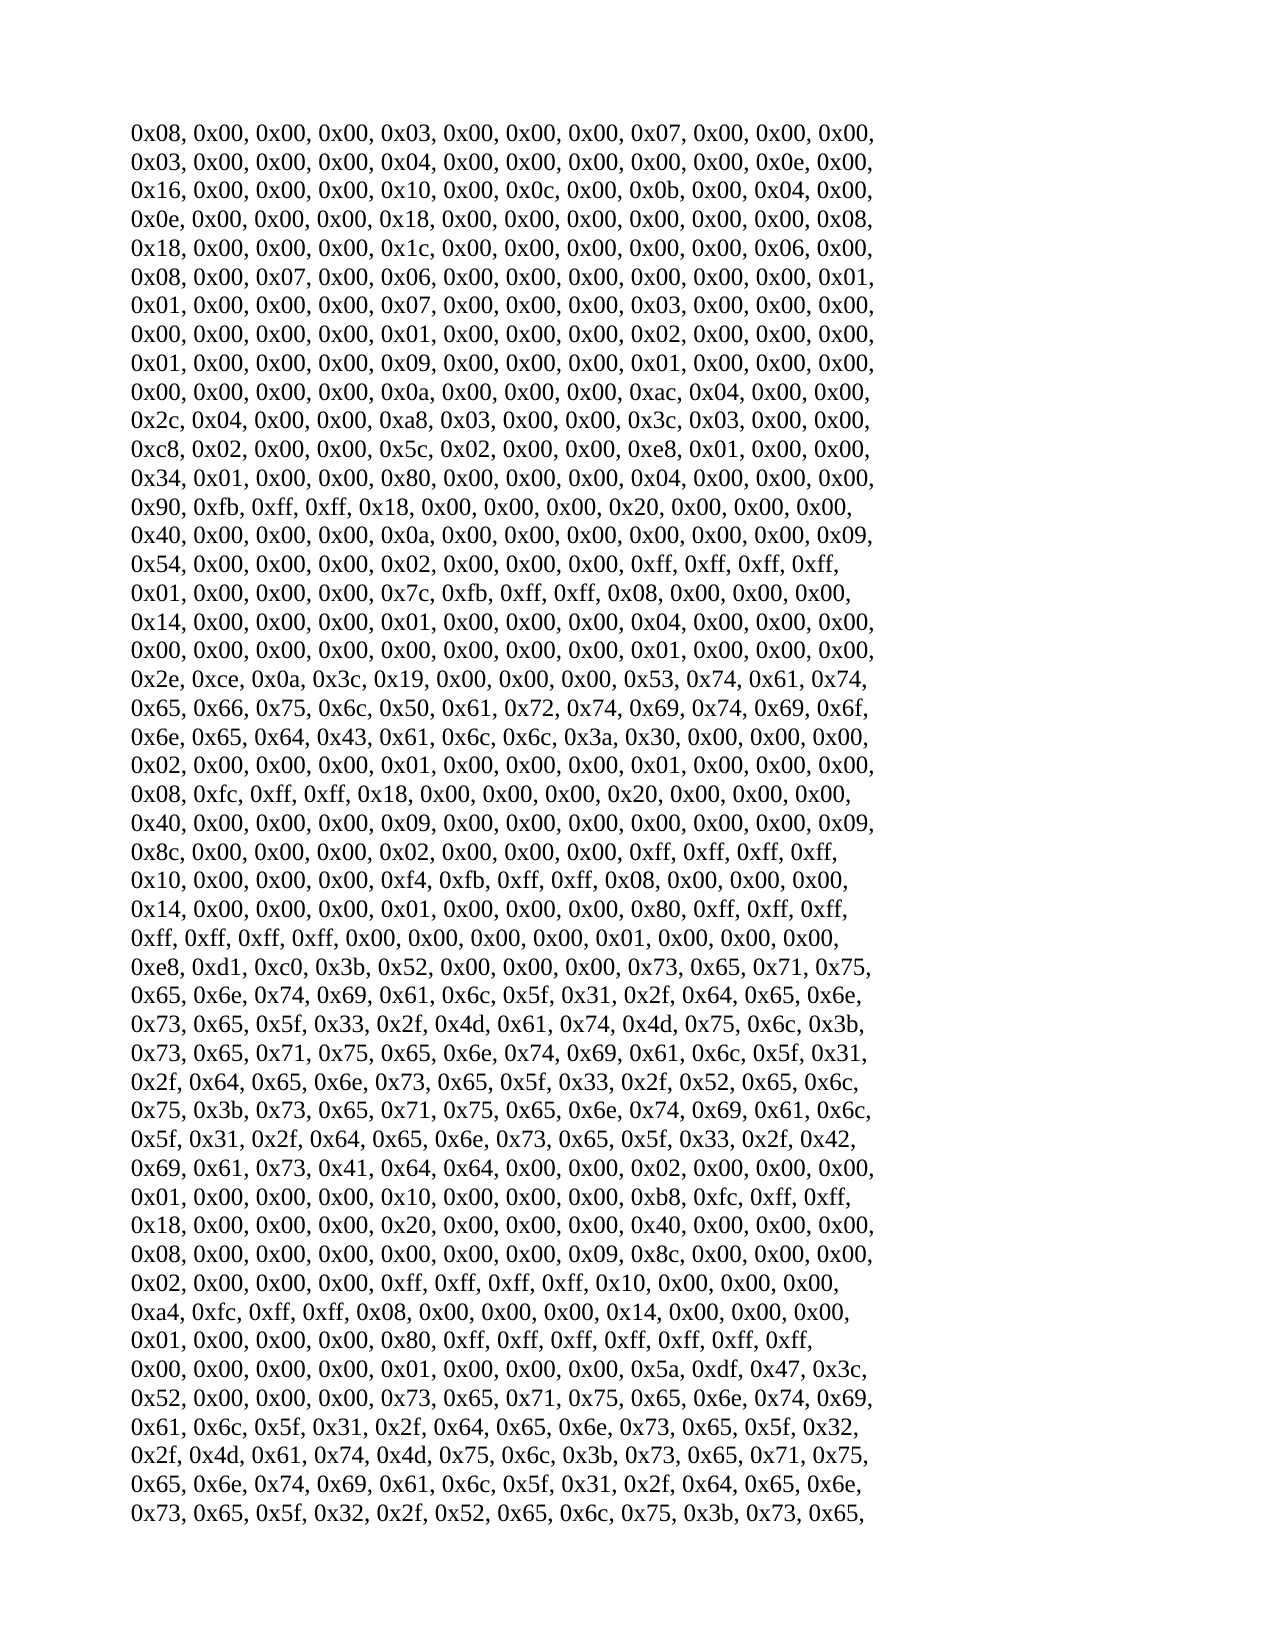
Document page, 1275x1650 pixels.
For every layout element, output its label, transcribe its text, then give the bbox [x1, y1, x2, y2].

text 0x2f, 0x64, 0x65, 0x6e, 0x73, 0x65, 0x5f, 0x33, 0x2f, 0x52, 0x65, 0x6c, [118, 1067, 1157, 1096]
text 0x00, 0x00, 0x00, 0x00, 0x0a, 0x00, 0x00, 0x00, 0xac, 0x04, 0x00, 0x00, [118, 377, 1157, 406]
text 0x01, 0x00, 0x00, 0x00, 0x7c, 0xfb, 0xff, 0xff, 0x08, 0x00, 0x00, 0x00, [118, 578, 1157, 607]
text 0x5f, 0x31, 0x2f, 0x64, 0x65, 0x6e, 0x73, 0x65, 0x5f, 0x33, 0x2f, 0x42, [118, 1124, 1157, 1153]
text 0x52, 0x00, 0x00, 0x00, 0x73, 0x65, 0x71, 0x75, 0x65, 0x6e, 0x74, 0x69, [118, 1383, 1157, 1412]
text 0x90, 0xfb, 0xff, 0xff, 0x18, 0x00, 0x00, 0x00, 0x20, 0x00, 0x00, 0x00, [118, 492, 1157, 521]
text 0x00, 0x00, 0x00, 0x00, 0x01, 0x00, 0x00, 0x00, 0x5a, 0xdf, 0x47, 0x3c, [118, 1354, 1157, 1383]
text 0xe8, 0xd1, 0xc0, 0x3b, 0x52, 0x00, 0x00, 0x00, 0x73, 0x65, 0x71, 0x75, [118, 952, 1157, 981]
text 0x18, 0x00, 0x00, 0x00, 0x20, 0x00, 0x00, 0x00, 0x40, 0x00, 0x00, 0x00, [118, 1211, 1157, 1239]
text 0x14, 0x00, 0x00, 0x00, 0x01, 0x00, 0x00, 0x00, 0x80, 0xff, 0xff, 0xff, [118, 894, 1157, 923]
text 0x08, 0x00, 0x00, 0x00, 0x00, 0x00, 0x00, 0x09, 0x8c, 0x00, 0x00, 0x00, [118, 1239, 1157, 1268]
text 0x0e, 0x00, 0x00, 0x00, 0x18, 0x00, 0x00, 0x00, 0x00, 0x00, 0x00, 0x08, [118, 204, 1157, 233]
text 0x65, 0x6e, 0x74, 0x69, 0x61, 0x6c, 0x5f, 0x31, 0x2f, 0x64, 0x65, 0x6e, [118, 981, 1157, 1009]
text 0x00, 0x00, 0x00, 0x00, 0x01, 0x00, 0x00, 0x00, 0x02, 0x00, 0x00, 0x00, [118, 319, 1157, 348]
text 0x8c, 0x00, 0x00, 0x00, 0x02, 0x00, 0x00, 0x00, 0xff, 0xff, 0xff, 0xff, [118, 837, 1157, 866]
text 0x08, 0xfc, 0xff, 0xff, 0x18, 0x00, 0x00, 0x00, 0x20, 0x00, 0x00, 0x00, [118, 779, 1157, 808]
text 0x73, 0x65, 0x5f, 0x33, 0x2f, 0x4d, 0x61, 0x74, 0x4d, 0x75, 0x6c, 0x3b, [118, 1009, 1157, 1038]
text 0x01, 0x00, 0x00, 0x00, 0x10, 0x00, 0x00, 0x00, 0xb8, 0xfc, 0xff, 0xff, [118, 1182, 1157, 1211]
text 0x03, 0x00, 0x00, 0x00, 0x04, 0x00, 0x00, 0x00, 0x00, 0x00, 0x0e, 0x00, [118, 147, 1157, 176]
text 0xff, 0xff, 0xff, 0xff, 0x00, 0x00, 0x00, 0x00, 0x01, 0x00, 0x00, 0x00, [118, 923, 1157, 952]
text 0x10, 0x00, 0x00, 0x00, 0xf4, 0xfb, 0xff, 0xff, 0x08, 0x00, 0x00, 0x00, [118, 866, 1157, 894]
text 0x16, 0x00, 0x00, 0x00, 0x10, 0x00, 0x0c, 0x00, 0x0b, 0x00, 0x04, 0x00, [118, 176, 1157, 204]
text 0x73, 0x65, 0x71, 0x75, 0x65, 0x6e, 0x74, 0x69, 0x61, 0x6c, 0x5f, 0x31, [118, 1038, 1157, 1067]
text 0x65, 0x6e, 0x74, 0x69, 0x61, 0x6c, 0x5f, 0x31, 0x2f, 0x64, 0x65, 0x6e, [118, 1469, 1157, 1498]
text 0x00, 0x00, 0x00, 0x00, 0x00, 0x00, 0x00, 0x00, 0x01, 0x00, 0x00, 0x00, [118, 636, 1157, 664]
text 0x73, 0x65, 0x5f, 0x32, 0x2f, 0x52, 0x65, 0x6c, 0x75, 0x3b, 0x73, 0x65, [118, 1498, 1157, 1527]
text 0x40, 0x00, 0x00, 0x00, 0x0a, 0x00, 0x00, 0x00, 0x00, 0x00, 0x00, 0x09, [118, 521, 1157, 549]
text 0x02, 0x00, 0x00, 0x00, 0x01, 0x00, 0x00, 0x00, 0x01, 0x00, 0x00, 0x00, [118, 751, 1157, 779]
text 0x01, 0x00, 0x00, 0x00, 0x80, 0xff, 0xff, 0xff, 0xff, 0xff, 0xff, 0xff, [118, 1326, 1157, 1354]
text 0x14, 0x00, 0x00, 0x00, 0x01, 0x00, 0x00, 0x00, 0x04, 0x00, 0x00, 0x00, [118, 607, 1157, 636]
text 0x08, 0x00, 0x00, 0x00, 0x03, 0x00, 0x00, 0x00, 0x07, 0x00, 0x00, 0x00, [118, 118, 1157, 147]
text 0x54, 0x00, 0x00, 0x00, 0x02, 0x00, 0x00, 0x00, 0xff, 0xff, 0xff, 0xff, [118, 549, 1157, 578]
text 0x2f, 0x4d, 0x61, 0x74, 0x4d, 0x75, 0x6c, 0x3b, 0x73, 0x65, 0x71, 0x75, [118, 1441, 1157, 1469]
text 0x75, 0x3b, 0x73, 0x65, 0x71, 0x75, 0x65, 0x6e, 0x74, 0x69, 0x61, 0x6c, [118, 1096, 1157, 1124]
text 0xa4, 0xfc, 0xff, 0xff, 0x08, 0x00, 0x00, 0x00, 0x14, 0x00, 0x00, 0x00, [118, 1297, 1157, 1326]
text 0x08, 0x00, 0x07, 0x00, 0x06, 0x00, 0x00, 0x00, 0x00, 0x00, 0x00, 0x01, [118, 262, 1157, 291]
text 0x01, 0x00, 0x00, 0x00, 0x09, 0x00, 0x00, 0x00, 0x01, 0x00, 0x00, 0x00, [118, 348, 1157, 377]
text 0x2c, 0x04, 0x00, 0x00, 0xa8, 0x03, 0x00, 0x00, 0x3c, 0x03, 0x00, 0x00, [118, 406, 1157, 434]
text 0x61, 0x6c, 0x5f, 0x31, 0x2f, 0x64, 0x65, 0x6e, 0x73, 0x65, 0x5f, 0x32, [118, 1412, 1157, 1441]
text 0x6e, 0x65, 0x64, 0x43, 0x61, 0x6c, 0x6c, 0x3a, 0x30, 0x00, 0x00, 0x00, [118, 722, 1157, 751]
text 0x69, 0x61, 0x73, 0x41, 0x64, 0x64, 0x00, 0x00, 0x02, 0x00, 0x00, 0x00, [118, 1153, 1157, 1182]
text 0x01, 0x00, 0x00, 0x00, 0x07, 0x00, 0x00, 0x00, 0x03, 0x00, 0x00, 0x00, [118, 291, 1157, 319]
text 0x65, 0x66, 0x75, 0x6c, 0x50, 0x61, 0x72, 0x74, 0x69, 0x74, 0x69, 0x6f, [118, 693, 1157, 722]
text 0x34, 0x01, 0x00, 0x00, 0x80, 0x00, 0x00, 0x00, 0x04, 0x00, 0x00, 0x00, [118, 463, 1157, 492]
text 0x40, 0x00, 0x00, 0x00, 0x09, 0x00, 0x00, 0x00, 0x00, 0x00, 0x00, 0x09, [118, 808, 1157, 837]
text 0x18, 0x00, 0x00, 0x00, 0x1c, 0x00, 0x00, 0x00, 0x00, 0x00, 0x06, 0x00, [118, 233, 1157, 262]
text 0x02, 0x00, 0x00, 0x00, 0xff, 0xff, 0xff, 0xff, 0x10, 0x00, 0x00, 0x00, [118, 1268, 1157, 1297]
text 0xc8, 0x02, 0x00, 0x00, 0x5c, 0x02, 0x00, 0x00, 0xe8, 0x01, 0x00, 0x00, [118, 434, 1157, 463]
text 0x2e, 0xce, 0x0a, 0x3c, 0x19, 0x00, 0x00, 0x00, 0x53, 0x74, 0x61, 0x74, [118, 664, 1157, 693]
